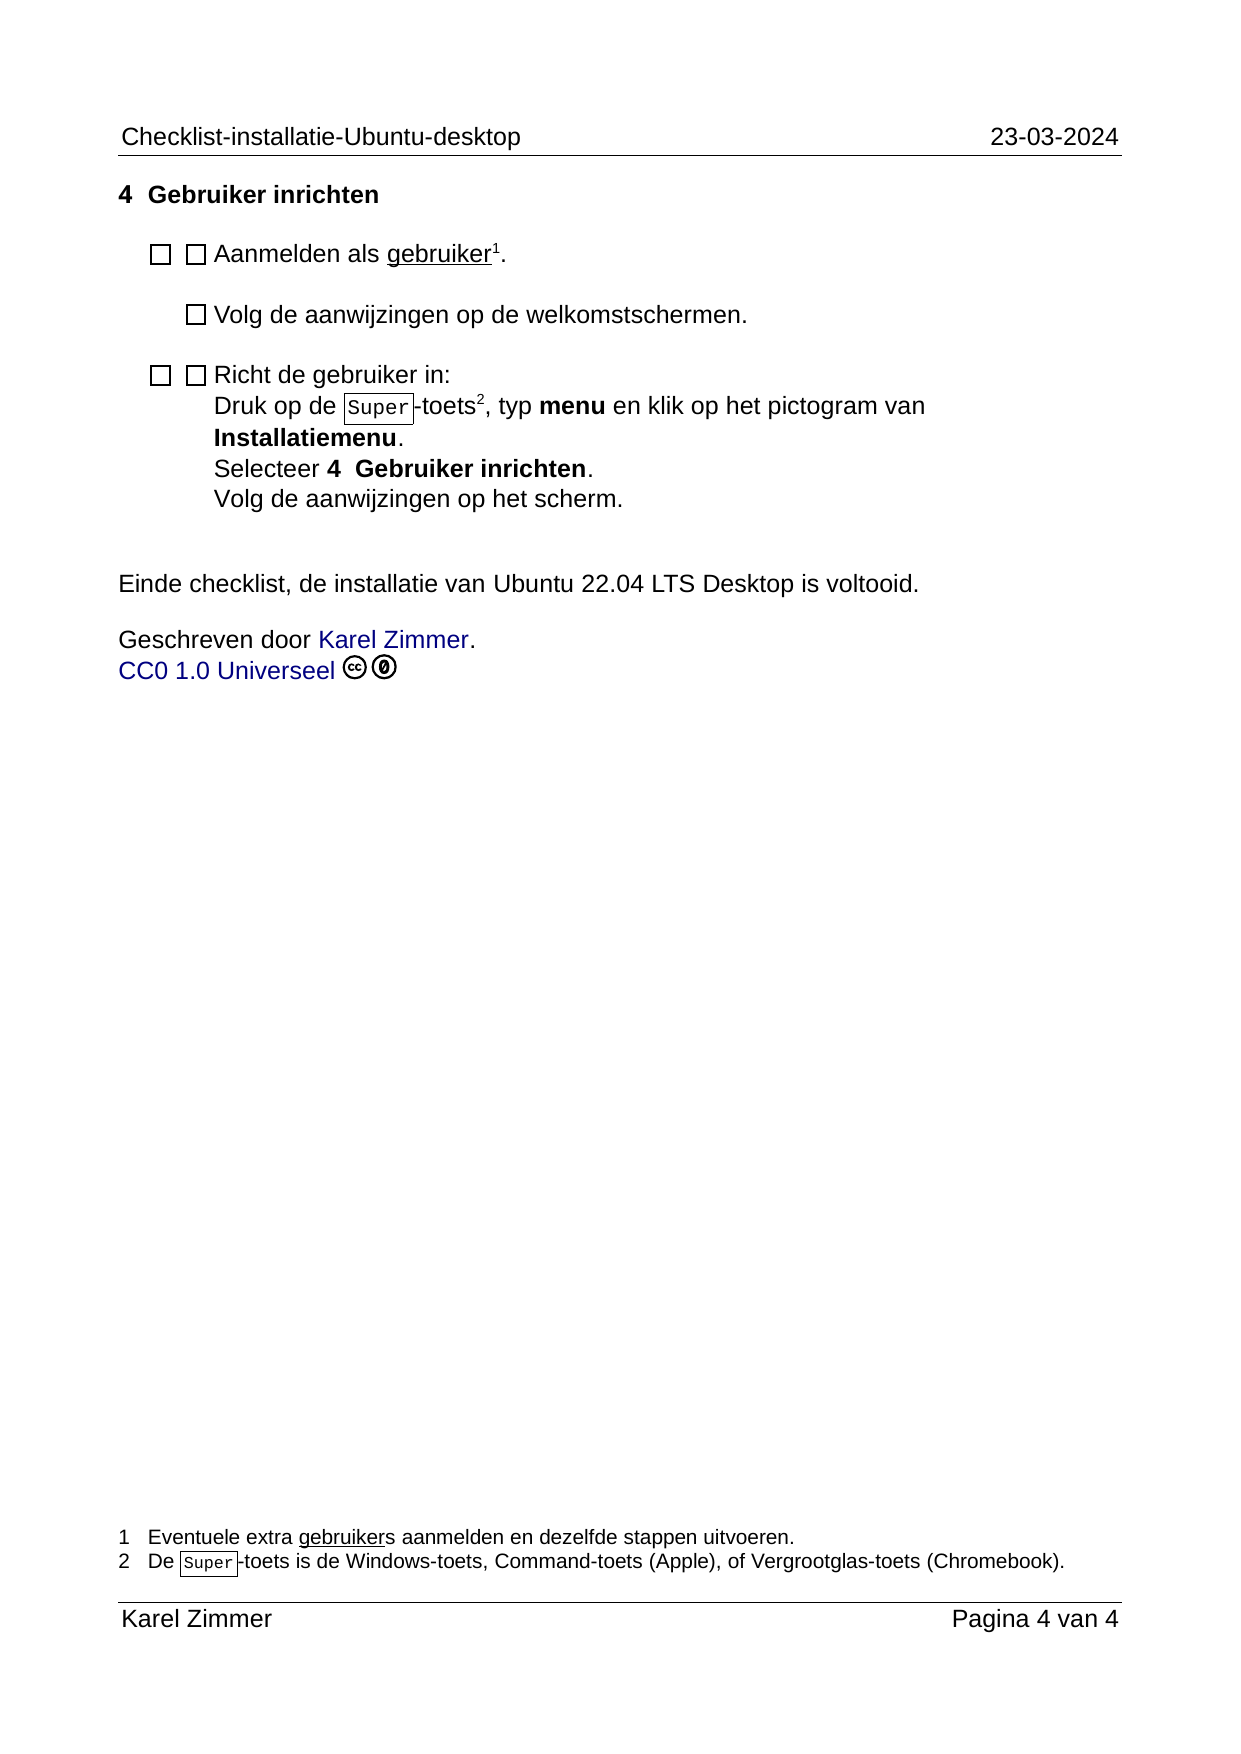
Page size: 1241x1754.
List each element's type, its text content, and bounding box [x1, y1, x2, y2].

table_cell [118, 360, 142, 391]
table_cell [142, 360, 177, 391]
table_cell [142, 454, 177, 484]
table_cell [213, 269, 1122, 300]
table_cell Volg de aanwijzingen op het scherm. [213, 484, 1122, 514]
table_cell [118, 484, 142, 514]
text CC0 1.0 Universeel [118, 654, 1122, 685]
table_cell [142, 330, 177, 360]
table_cell [142, 269, 177, 300]
table_cell [177, 391, 213, 453]
text Einde checklist, de installatie van Ubuntu 22.04 LTS Desktop is voltooid. [118, 570, 1122, 598]
text Geschreven door Karel Zimmer. [118, 626, 1122, 654]
table_cell [118, 454, 142, 484]
list Gebruiker inrichten [118, 177, 1122, 211]
table_cell [177, 269, 213, 300]
table_cell [142, 391, 177, 453]
table_cell [118, 269, 142, 300]
table_cell Druk op de Super-toets, typ menu en klik op het pictogram van Installatiemenu. [213, 391, 1122, 453]
table_header [177, 239, 213, 269]
table_cell [177, 360, 213, 391]
table_header [118, 239, 142, 269]
table_cell Volg de aanwijzingen op de welkomstschermen. [213, 300, 1122, 330]
table_cell [177, 484, 213, 514]
table_cell [213, 330, 1122, 360]
table_header [142, 239, 177, 269]
table_cell [142, 300, 177, 330]
table_header Aanmelden als gebruiker. [213, 239, 1122, 269]
table_cell Selecteer 4 Gebruiker inrichten. [213, 454, 1122, 484]
table_cell [177, 330, 213, 360]
table_cell [177, 300, 213, 330]
table_cell [118, 391, 142, 453]
table_cell Richt de gebruiker in: [213, 360, 1122, 391]
table_cell [142, 484, 177, 514]
table_cell [177, 454, 213, 484]
table_cell [118, 300, 142, 330]
table_cell [118, 330, 142, 360]
